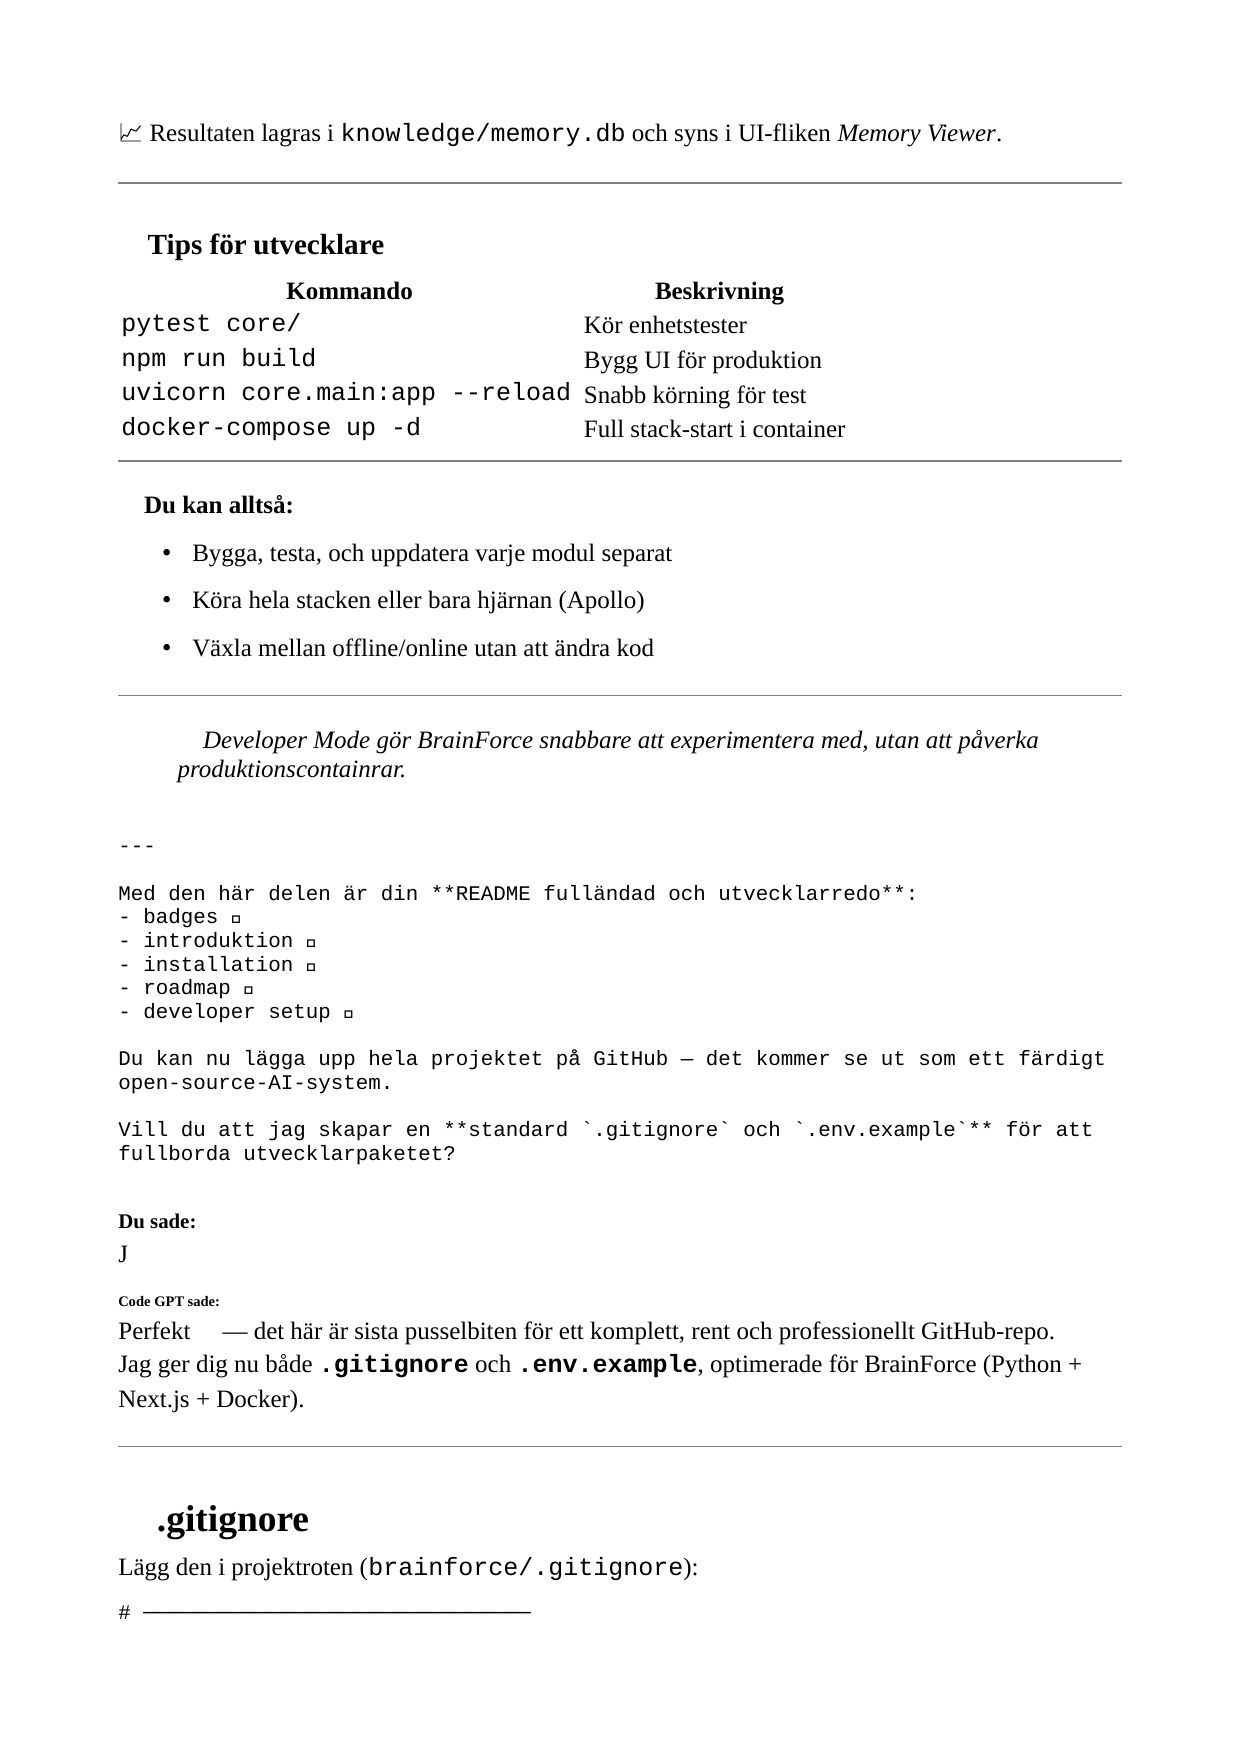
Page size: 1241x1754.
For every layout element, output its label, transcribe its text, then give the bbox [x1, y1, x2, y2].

table_cell Bygg UI för produktion [581, 342, 858, 377]
table_cell npm run build [118, 342, 581, 377]
list Växla mellan offline/online utan att ändra kod [162, 633, 1122, 662]
list Köra hela stacken eller bara hjärnan (Apollo) [162, 585, 1122, 614]
table_cell Snabb körning för test [581, 377, 858, 411]
text Vill du att jag skapar en **standard `.gitignore` och `.env.example`** för att fullborda utvecklarpaketet? [118, 1119, 1122, 1167]
text # ─────────────────────────────── [118, 1602, 1122, 1626]
text - developer setup ✅ [118, 1001, 1122, 1025]
text - roadmap ✅ [118, 977, 1122, 1001]
table_cell pytest core/ [118, 308, 581, 342]
text Med den här delen är din **README fulländad och utvecklarredo**: [118, 883, 1122, 906]
table_cell Kör enhetstester [581, 308, 858, 342]
subtitle Code GPT sade: [118, 1293, 1122, 1309]
text Lägg den i projektroten (brainforce/.gitignore): [118, 1552, 1122, 1583]
subtitle Du sade: [118, 1208, 1122, 1233]
text - introduktion ✅ [118, 930, 1122, 954]
text - badges ✅ [118, 906, 1122, 930]
table_header Kommando [118, 273, 581, 308]
text 📈 Resultaten lagras i knowledge/memory.db och syns i UI-fliken Memory Viewer. [118, 118, 1122, 149]
text 💡 Developer Mode gör BrainForce snabbare att experimentera med, utan att påverka produktionscontainrar. [177, 725, 1063, 782]
list Bygga, testa, och uppdatera varje modul separat [162, 538, 1122, 567]
text - installation ✅ [118, 954, 1122, 977]
text --- [118, 836, 1122, 859]
table_cell Full stack-start i container [581, 411, 858, 446]
subtitle 🔧 Tips för utvecklare [118, 227, 1122, 261]
text Perfekt 🧩 — det här är sista pusselbiten för ett komplett, rent och professionellt GitHub-repo. Jag ger dig nu både .gitignore och .env.example, optimerade för BrainForce (Python + Next.js + Docker). [118, 1316, 1122, 1413]
text J [118, 1239, 1122, 1268]
text ✅ Du kan alltså: [118, 490, 1122, 519]
subtitle 🧱 .gitignore [118, 1497, 1122, 1540]
table_cell docker-compose up -d [118, 411, 581, 446]
table_cell uvicorn core.main:app --reload [118, 377, 581, 411]
text Du kan nu lägga upp hela projektet på GitHub — det kommer se ut som ett färdigt open-source-AI-system. [118, 1048, 1122, 1096]
table_header Beskrivning [581, 273, 858, 308]
